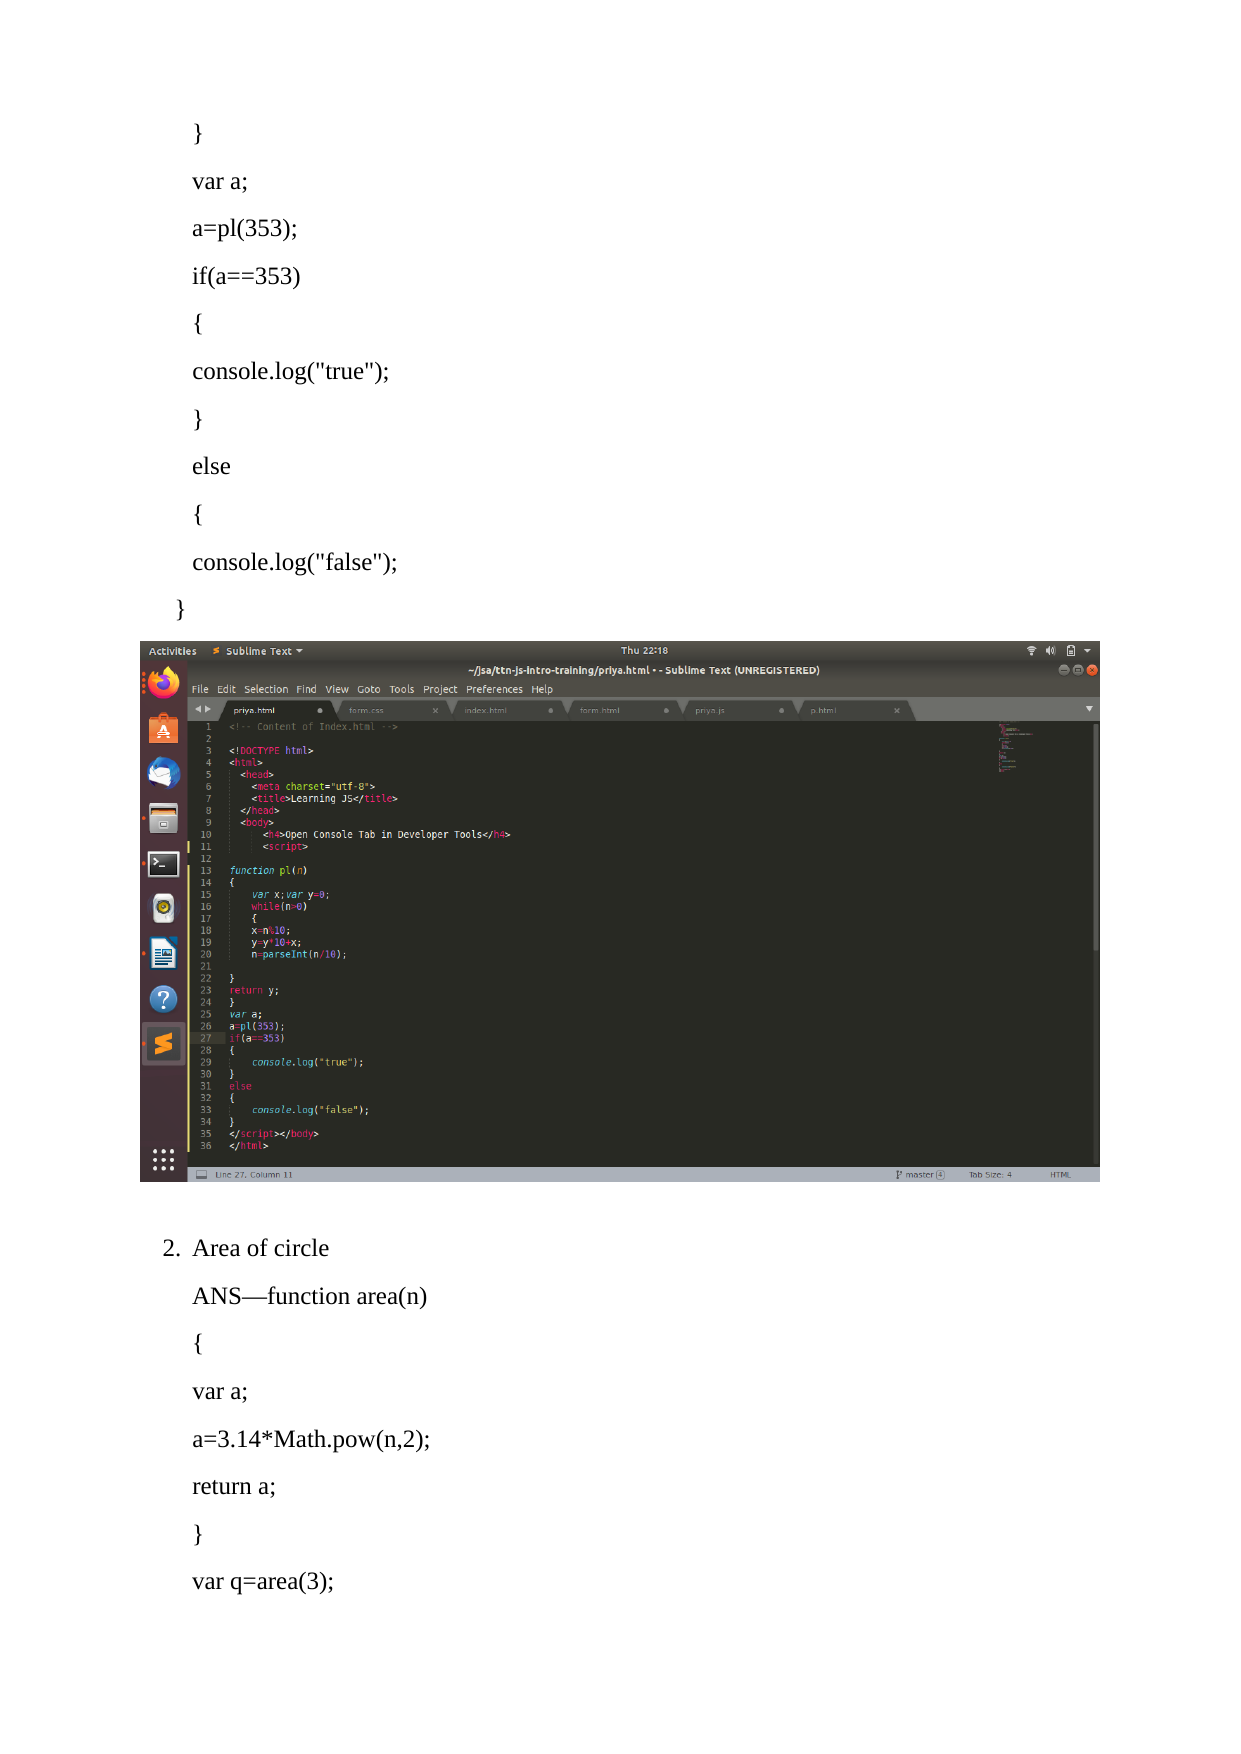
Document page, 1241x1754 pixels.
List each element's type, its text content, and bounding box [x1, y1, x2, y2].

list var a; [162, 166, 1122, 194]
list console.log("false"); [162, 547, 1122, 575]
list var q=area(3); [162, 1566, 1122, 1595]
list a=pl(353); [162, 213, 1122, 242]
list { [162, 308, 1122, 337]
list return a; [162, 1471, 1122, 1500]
list } [162, 404, 1122, 432]
list if(a==353) [162, 261, 1122, 290]
list } [162, 118, 1122, 147]
list { [162, 1328, 1122, 1357]
picture [140, 641, 1100, 1182]
list } [162, 1519, 1122, 1548]
list ANS—function area(n) [162, 1281, 1122, 1309]
list { [162, 499, 1122, 528]
text } [118, 594, 1122, 623]
list else [162, 451, 1122, 480]
list var a; [162, 1376, 1122, 1405]
list console.log("true"); [162, 356, 1122, 385]
list Area of circle [162, 1233, 1122, 1262]
list a=3.14*Math.pow(n,2); [162, 1424, 1122, 1452]
